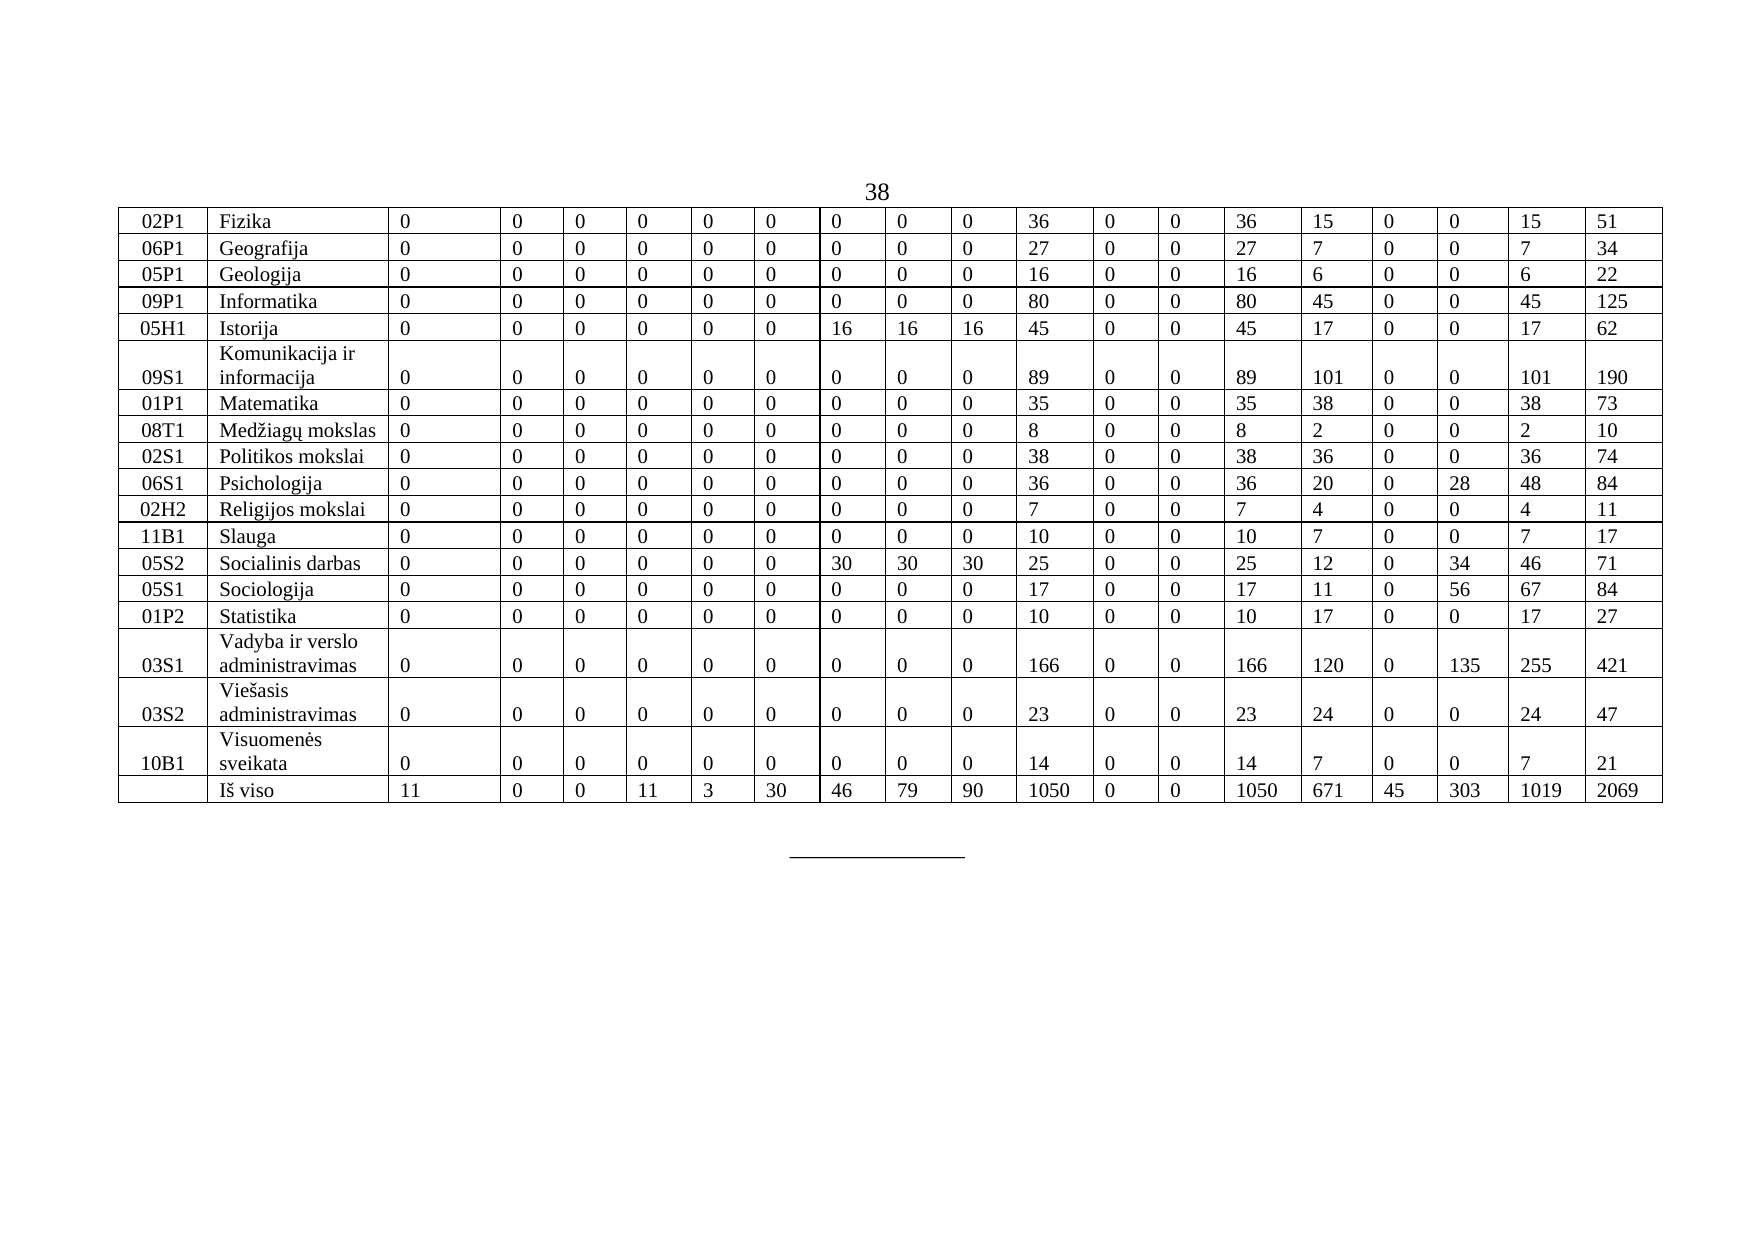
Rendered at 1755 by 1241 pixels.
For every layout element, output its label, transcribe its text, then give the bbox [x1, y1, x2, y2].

table_cell 0 [1438, 523, 1508, 548]
table_cell 0 [564, 261, 626, 286]
table_cell 38 [1302, 390, 1372, 415]
table_cell 0 [1373, 288, 1437, 313]
table_cell 03S2 [119, 678, 207, 726]
table_cell 0 [692, 496, 754, 521]
table_cell 84 [1586, 576, 1662, 601]
table_cell 0 [1373, 469, 1437, 495]
table_cell 34 [1586, 234, 1662, 260]
table_cell 35 [1225, 390, 1301, 415]
table_cell 0 [755, 390, 819, 415]
table_cell 0 [1373, 314, 1437, 339]
table_cell 0 [692, 416, 754, 442]
table_cell 0 [1159, 602, 1224, 628]
table_cell 0 [1159, 523, 1224, 548]
table_cell 0 [821, 602, 885, 628]
table_cell 0 [1438, 416, 1508, 442]
table_cell 0 [564, 341, 626, 389]
table_cell 46 [1509, 549, 1585, 574]
table_cell 0 [501, 549, 563, 574]
table_cell 25 [1225, 549, 1301, 574]
table_cell 0 [1373, 496, 1437, 521]
table_cell 0 [501, 288, 563, 313]
table_cell 0 [692, 469, 754, 495]
table_cell 30 [755, 776, 819, 802]
table_cell 1019 [1509, 776, 1585, 802]
table_cell 0 [1094, 208, 1158, 233]
table_cell 09S1 [119, 341, 207, 389]
table_cell 0 [627, 469, 691, 495]
table_cell 0 [389, 576, 500, 601]
table_cell 01P2 [119, 602, 207, 628]
table_cell 0 [564, 678, 626, 726]
table_cell 0 [627, 288, 691, 313]
table_cell 0 [564, 576, 626, 601]
table_cell 0 [501, 678, 563, 726]
table_cell 0 [564, 416, 626, 442]
table_cell 0 [952, 602, 1016, 628]
table_cell 0 [1438, 443, 1508, 468]
table_cell 67 [1509, 576, 1585, 601]
table_cell 0 [627, 549, 691, 574]
table_cell 0 [755, 261, 819, 286]
table_cell 0 [627, 416, 691, 442]
table_cell 0 [627, 390, 691, 415]
table_cell 0 [952, 576, 1016, 601]
table_cell 0 [1373, 208, 1437, 233]
table_cell Istorija [208, 314, 388, 339]
table_cell 0 [1373, 629, 1437, 677]
table_cell 0 [627, 314, 691, 339]
table_cell 0 [755, 549, 819, 574]
table_cell 0 [1094, 727, 1158, 775]
table_cell 06S1 [119, 469, 207, 495]
table_cell 0 [886, 390, 951, 415]
table_cell 0 [692, 314, 754, 339]
table_cell 0 [692, 523, 754, 548]
table_cell 8 [1017, 416, 1093, 442]
table_cell 0 [821, 443, 885, 468]
table_cell 0 [564, 234, 626, 260]
table_cell Medžiagų mokslas [208, 416, 388, 442]
table_cell 0 [821, 523, 885, 548]
table_cell 0 [564, 602, 626, 628]
table_cell 11 [627, 776, 691, 802]
table_cell Fizika [208, 208, 388, 233]
table_cell 0 [1159, 416, 1224, 442]
table_cell 0 [1094, 549, 1158, 574]
table_cell 08T1 [119, 416, 207, 442]
table_cell 7 [1225, 496, 1301, 521]
table_cell 36 [1225, 469, 1301, 495]
table_cell 0 [627, 496, 691, 521]
table_cell Socialinis darbas [208, 549, 388, 574]
table_cell 0 [1094, 288, 1158, 313]
table_cell 27 [1225, 234, 1301, 260]
table_cell 0 [886, 523, 951, 548]
table_cell 0 [1159, 629, 1224, 677]
table_cell 0 [952, 416, 1016, 442]
table_cell 89 [1017, 341, 1093, 389]
table_cell 0 [1159, 576, 1224, 601]
table_cell 0 [1373, 416, 1437, 442]
table_cell 0 [627, 602, 691, 628]
table_cell 0 [1159, 390, 1224, 415]
table_cell 0 [755, 416, 819, 442]
table_cell 0 [501, 523, 563, 548]
table_cell 0 [1438, 727, 1508, 775]
table_cell 45 [1302, 288, 1372, 313]
table_cell 23 [1225, 678, 1301, 726]
table_cell 101 [1302, 341, 1372, 389]
table_cell 17 [1586, 523, 1662, 548]
table_cell 0 [1373, 678, 1437, 726]
table_cell 0 [1094, 261, 1158, 286]
table_cell 34 [1438, 549, 1508, 574]
table_cell 14 [1017, 727, 1093, 775]
table_cell 30 [886, 549, 951, 574]
table_cell 10 [1017, 523, 1093, 548]
table_cell 0 [389, 678, 500, 726]
table_cell 0 [821, 678, 885, 726]
table_cell 36 [1017, 208, 1093, 233]
table_cell 0 [1373, 549, 1437, 574]
table_cell 45 [1509, 288, 1585, 313]
table_cell 0 [564, 727, 626, 775]
table_cell 46 [821, 776, 885, 802]
table_cell 0 [1094, 416, 1158, 442]
table_cell 0 [692, 341, 754, 389]
table_cell 0 [821, 288, 885, 313]
table_cell 0 [1373, 234, 1437, 260]
table_cell 0 [755, 341, 819, 389]
table_cell 23 [1017, 678, 1093, 726]
table_cell 0 [952, 496, 1016, 521]
table_cell 45 [1225, 314, 1301, 339]
table_cell 0 [564, 496, 626, 521]
table_cell 166 [1225, 629, 1301, 677]
table_cell 10 [1225, 523, 1301, 548]
table_cell 0 [1159, 261, 1224, 286]
table_cell 20 [1302, 469, 1372, 495]
table_cell 0 [755, 208, 819, 233]
table_cell 0 [692, 727, 754, 775]
table_cell Geologija [208, 261, 388, 286]
table_cell 0 [952, 678, 1016, 726]
table_cell 0 [1094, 602, 1158, 628]
table_cell 09P1 [119, 288, 207, 313]
table_cell 0 [389, 469, 500, 495]
table_cell 17 [1017, 576, 1093, 601]
table_cell 02S1 [119, 443, 207, 468]
table_cell 0 [501, 390, 563, 415]
table_cell 0 [1159, 776, 1224, 802]
table_cell 0 [952, 469, 1016, 495]
table_cell 30 [821, 549, 885, 574]
table_cell 16 [952, 314, 1016, 339]
table_cell 7 [1509, 523, 1585, 548]
table_cell 0 [564, 776, 626, 802]
table_cell 0 [1094, 341, 1158, 389]
table_cell 12 [1302, 549, 1372, 574]
table_cell 4 [1509, 496, 1585, 521]
table_cell 17 [1302, 314, 1372, 339]
table_cell 0 [1159, 469, 1224, 495]
table_cell 0 [627, 629, 691, 677]
table_cell 0 [564, 288, 626, 313]
table_cell 0 [692, 549, 754, 574]
table_cell 0 [886, 208, 951, 233]
table_cell 89 [1225, 341, 1301, 389]
table_cell 0 [821, 469, 885, 495]
table_cell Geografija [208, 234, 388, 260]
table_cell Vadyba ir verslo administravimas [208, 629, 388, 677]
table_cell 0 [952, 390, 1016, 415]
table_cell 36 [1017, 469, 1093, 495]
table_cell 0 [1438, 496, 1508, 521]
table_cell 0 [1438, 314, 1508, 339]
table_cell 0 [389, 549, 500, 574]
table_cell 0 [886, 288, 951, 313]
table_cell 7 [1509, 234, 1585, 260]
table_cell 38 [1225, 443, 1301, 468]
table_cell 56 [1438, 576, 1508, 601]
table_cell 0 [1159, 496, 1224, 521]
table_cell 0 [821, 341, 885, 389]
table_cell 0 [1094, 469, 1158, 495]
table_cell 36 [1225, 208, 1301, 233]
table_cell 0 [1438, 288, 1508, 313]
table_cell 0 [389, 208, 500, 233]
table_cell 0 [886, 341, 951, 389]
table_cell 0 [1438, 208, 1508, 233]
table_cell 8 [1225, 416, 1301, 442]
table_cell 0 [1159, 208, 1224, 233]
table_cell 0 [501, 496, 563, 521]
table_cell 16 [886, 314, 951, 339]
table_cell 0 [821, 390, 885, 415]
table_cell 0 [1094, 390, 1158, 415]
table_cell 0 [952, 629, 1016, 677]
table_cell 0 [1373, 341, 1437, 389]
table_cell 0 [692, 576, 754, 601]
table_cell 0 [1159, 314, 1224, 339]
table_cell 0 [1094, 576, 1158, 601]
table_cell Politikos mokslai [208, 443, 388, 468]
table_cell 0 [627, 678, 691, 726]
table_cell 0 [564, 208, 626, 233]
table_cell 0 [821, 261, 885, 286]
table_cell 0 [755, 727, 819, 775]
table_cell 0 [389, 496, 500, 521]
table_cell 0 [886, 496, 951, 521]
table_cell 0 [1438, 234, 1508, 260]
table_cell 17 [1509, 314, 1585, 339]
table_cell Matematika [208, 390, 388, 415]
table_cell 25 [1017, 549, 1093, 574]
table_cell 0 [389, 727, 500, 775]
table_cell 80 [1225, 288, 1301, 313]
table_cell 0 [886, 234, 951, 260]
table_cell 0 [627, 208, 691, 233]
table_cell 0 [1159, 341, 1224, 389]
table_cell 15 [1302, 208, 1372, 233]
table_cell 47 [1586, 678, 1662, 726]
table_cell 0 [821, 234, 885, 260]
table_cell 2 [1509, 416, 1585, 442]
table_cell 0 [692, 629, 754, 677]
table_cell 15 [1509, 208, 1585, 233]
table_cell 0 [886, 261, 951, 286]
table_cell 0 [501, 341, 563, 389]
table_cell 0 [389, 288, 500, 313]
table_cell 1050 [1225, 776, 1301, 802]
table_cell 7 [1302, 523, 1372, 548]
table_cell 36 [1509, 443, 1585, 468]
table_cell 0 [755, 496, 819, 521]
table_cell 84 [1586, 469, 1662, 495]
table_cell 0 [501, 314, 563, 339]
table_cell 27 [1017, 234, 1093, 260]
table_cell 0 [1438, 341, 1508, 389]
table_cell 0 [952, 341, 1016, 389]
table_cell 11 [1302, 576, 1372, 601]
table_cell 0 [1159, 727, 1224, 775]
table_cell 11B1 [119, 523, 207, 548]
table_cell 10B1 [119, 727, 207, 775]
table_cell 0 [1094, 629, 1158, 677]
table_cell 0 [627, 523, 691, 548]
table_cell 0 [1373, 727, 1437, 775]
table_cell 0 [627, 727, 691, 775]
table_cell 0 [1373, 576, 1437, 601]
table_cell 0 [755, 523, 819, 548]
table_cell 38 [1017, 443, 1093, 468]
table_cell 21 [1586, 727, 1662, 775]
table_cell 0 [1159, 678, 1224, 726]
text ______________ [118, 832, 1636, 860]
table_cell 0 [501, 208, 563, 233]
table_cell 0 [821, 208, 885, 233]
table_cell 0 [564, 549, 626, 574]
table_cell 0 [501, 443, 563, 468]
table_cell 17 [1302, 602, 1372, 628]
table_cell 51 [1586, 208, 1662, 233]
table_cell 10 [1017, 602, 1093, 628]
table_cell 0 [501, 727, 563, 775]
table_cell 0 [1438, 261, 1508, 286]
table_cell 0 [1373, 523, 1437, 548]
table_cell 0 [564, 523, 626, 548]
table_cell 45 [1017, 314, 1093, 339]
table_cell 0 [886, 602, 951, 628]
table_cell 48 [1509, 469, 1585, 495]
table_cell Komunikacija ir informacija [208, 341, 388, 389]
table_cell 0 [501, 261, 563, 286]
table_cell Visuomenės sveikata [208, 727, 388, 775]
table_cell 0 [1094, 776, 1158, 802]
table_cell Sociologija [208, 576, 388, 601]
table_cell 11 [1586, 496, 1662, 521]
table_cell 101 [1509, 341, 1585, 389]
table_cell 0 [389, 523, 500, 548]
table_cell 28 [1438, 469, 1508, 495]
table_cell 2069 [1586, 776, 1662, 802]
table_cell 03S1 [119, 629, 207, 677]
table_cell 0 [627, 576, 691, 601]
table_cell 0 [389, 341, 500, 389]
table_cell 2 [1302, 416, 1372, 442]
table_cell Psichologija [208, 469, 388, 495]
table_cell 05P1 [119, 261, 207, 286]
table_cell 0 [1373, 602, 1437, 628]
table_cell 190 [1586, 341, 1662, 389]
table_cell 0 [886, 443, 951, 468]
table_cell 16 [821, 314, 885, 339]
table_cell 22 [1586, 261, 1662, 286]
table_cell 0 [389, 261, 500, 286]
table_cell 0 [952, 523, 1016, 548]
table_cell 120 [1302, 629, 1372, 677]
table_cell 16 [1017, 261, 1093, 286]
table_cell 0 [952, 208, 1016, 233]
table_cell 0 [755, 314, 819, 339]
table_cell 0 [389, 629, 500, 677]
table_cell 0 [501, 469, 563, 495]
table_cell 0 [952, 443, 1016, 468]
table_cell 0 [755, 629, 819, 677]
table_cell 71 [1586, 549, 1662, 574]
table_cell 135 [1438, 629, 1508, 677]
table_cell 0 [1373, 443, 1437, 468]
table_cell 0 [564, 314, 626, 339]
table_cell 79 [886, 776, 951, 802]
table_cell 7 [1302, 234, 1372, 260]
table_cell 7 [1017, 496, 1093, 521]
table_cell 0 [886, 629, 951, 677]
table_cell [119, 776, 207, 802]
table_cell 0 [821, 727, 885, 775]
table_cell 35 [1017, 390, 1093, 415]
table_cell 0 [952, 727, 1016, 775]
table_cell 0 [1159, 234, 1224, 260]
table_cell 80 [1017, 288, 1093, 313]
table_cell 0 [1159, 288, 1224, 313]
table_cell 125 [1586, 288, 1662, 313]
table_cell 11 [389, 776, 500, 802]
table_cell 0 [692, 602, 754, 628]
table_cell 255 [1509, 629, 1585, 677]
table_cell Iš viso [208, 776, 388, 802]
table_cell 0 [692, 234, 754, 260]
table_cell 06P1 [119, 234, 207, 260]
table_cell 30 [952, 549, 1016, 574]
table_cell 38 [1509, 390, 1585, 415]
table_cell 0 [1094, 234, 1158, 260]
table_cell 0 [952, 288, 1016, 313]
table_cell 0 [389, 602, 500, 628]
table_cell 74 [1586, 443, 1662, 468]
table_cell 0 [821, 496, 885, 521]
table_cell 0 [389, 234, 500, 260]
table_cell 421 [1586, 629, 1662, 677]
table_cell 0 [1094, 496, 1158, 521]
table_cell 166 [1017, 629, 1093, 677]
table_cell 0 [692, 678, 754, 726]
table_cell 73 [1586, 390, 1662, 415]
table_cell 0 [627, 341, 691, 389]
table_cell 0 [501, 416, 563, 442]
table_cell 0 [952, 261, 1016, 286]
table_cell 0 [1373, 390, 1437, 415]
table_cell 0 [564, 629, 626, 677]
table_cell 4 [1302, 496, 1372, 521]
table_cell 10 [1225, 602, 1301, 628]
table_cell Statistika [208, 602, 388, 628]
table_cell 0 [755, 576, 819, 601]
table_cell 36 [1302, 443, 1372, 468]
table_cell 0 [755, 443, 819, 468]
table_cell 0 [821, 629, 885, 677]
table_cell 7 [1509, 727, 1585, 775]
table_cell 02H2 [119, 496, 207, 521]
table_cell 0 [755, 678, 819, 726]
table_cell 0 [501, 602, 563, 628]
table_cell 0 [627, 443, 691, 468]
table_cell 0 [886, 416, 951, 442]
table_cell 90 [952, 776, 1016, 802]
table_cell 0 [564, 390, 626, 415]
table_cell 6 [1302, 261, 1372, 286]
table_cell 0 [389, 416, 500, 442]
table_cell 0 [1094, 443, 1158, 468]
table_cell 0 [886, 469, 951, 495]
table_cell 0 [755, 234, 819, 260]
table_cell 24 [1509, 678, 1585, 726]
table_cell 0 [627, 261, 691, 286]
table_cell Religijos mokslai [208, 496, 388, 521]
table_cell 0 [1159, 549, 1224, 574]
table_cell 0 [1438, 390, 1508, 415]
table_cell 303 [1438, 776, 1508, 802]
table_cell 0 [755, 288, 819, 313]
table_cell 17 [1509, 602, 1585, 628]
table_cell 0 [389, 314, 500, 339]
table_cell 0 [692, 390, 754, 415]
table_cell 0 [755, 602, 819, 628]
table_cell 0 [1159, 443, 1224, 468]
table_cell 05S2 [119, 549, 207, 574]
table_cell 45 [1373, 776, 1437, 802]
table_cell 0 [501, 776, 563, 802]
table_cell 0 [886, 727, 951, 775]
table_cell 0 [692, 261, 754, 286]
table_cell 0 [389, 390, 500, 415]
table_cell Informatika [208, 288, 388, 313]
table_cell 02P1 [119, 208, 207, 233]
table_cell 0 [501, 629, 563, 677]
table_cell 6 [1509, 261, 1585, 286]
table_cell 14 [1225, 727, 1301, 775]
table_cell 0 [1094, 314, 1158, 339]
table_cell 3 [692, 776, 754, 802]
table_cell Viešasis administravimas [208, 678, 388, 726]
table_cell 0 [564, 469, 626, 495]
table_cell 05H1 [119, 314, 207, 339]
table_cell 10 [1586, 416, 1662, 442]
table_cell 01P1 [119, 390, 207, 415]
table_cell 0 [755, 469, 819, 495]
table_cell 0 [886, 576, 951, 601]
table_cell 62 [1586, 314, 1662, 339]
table_cell 17 [1225, 576, 1301, 601]
table_cell 0 [692, 443, 754, 468]
table_cell 0 [821, 416, 885, 442]
table_cell 0 [821, 576, 885, 601]
table_cell 0 [692, 208, 754, 233]
table_cell 0 [1094, 678, 1158, 726]
table_cell 0 [952, 234, 1016, 260]
table_cell 0 [886, 678, 951, 726]
table_cell 0 [1373, 261, 1437, 286]
table_cell 0 [501, 234, 563, 260]
table_cell 0 [627, 234, 691, 260]
table_cell 671 [1302, 776, 1372, 802]
table_cell 0 [389, 443, 500, 468]
table_cell 0 [564, 443, 626, 468]
table_cell 0 [692, 288, 754, 313]
table_cell 0 [1438, 678, 1508, 726]
table_cell 1050 [1017, 776, 1093, 802]
table_cell 27 [1586, 602, 1662, 628]
table_cell 16 [1225, 261, 1301, 286]
table_cell 05S1 [119, 576, 207, 601]
table_cell 0 [1438, 602, 1508, 628]
table_cell 0 [1094, 523, 1158, 548]
table_cell Slauga [208, 523, 388, 548]
table_cell 24 [1302, 678, 1372, 726]
table_cell 0 [501, 576, 563, 601]
table_cell 7 [1302, 727, 1372, 775]
